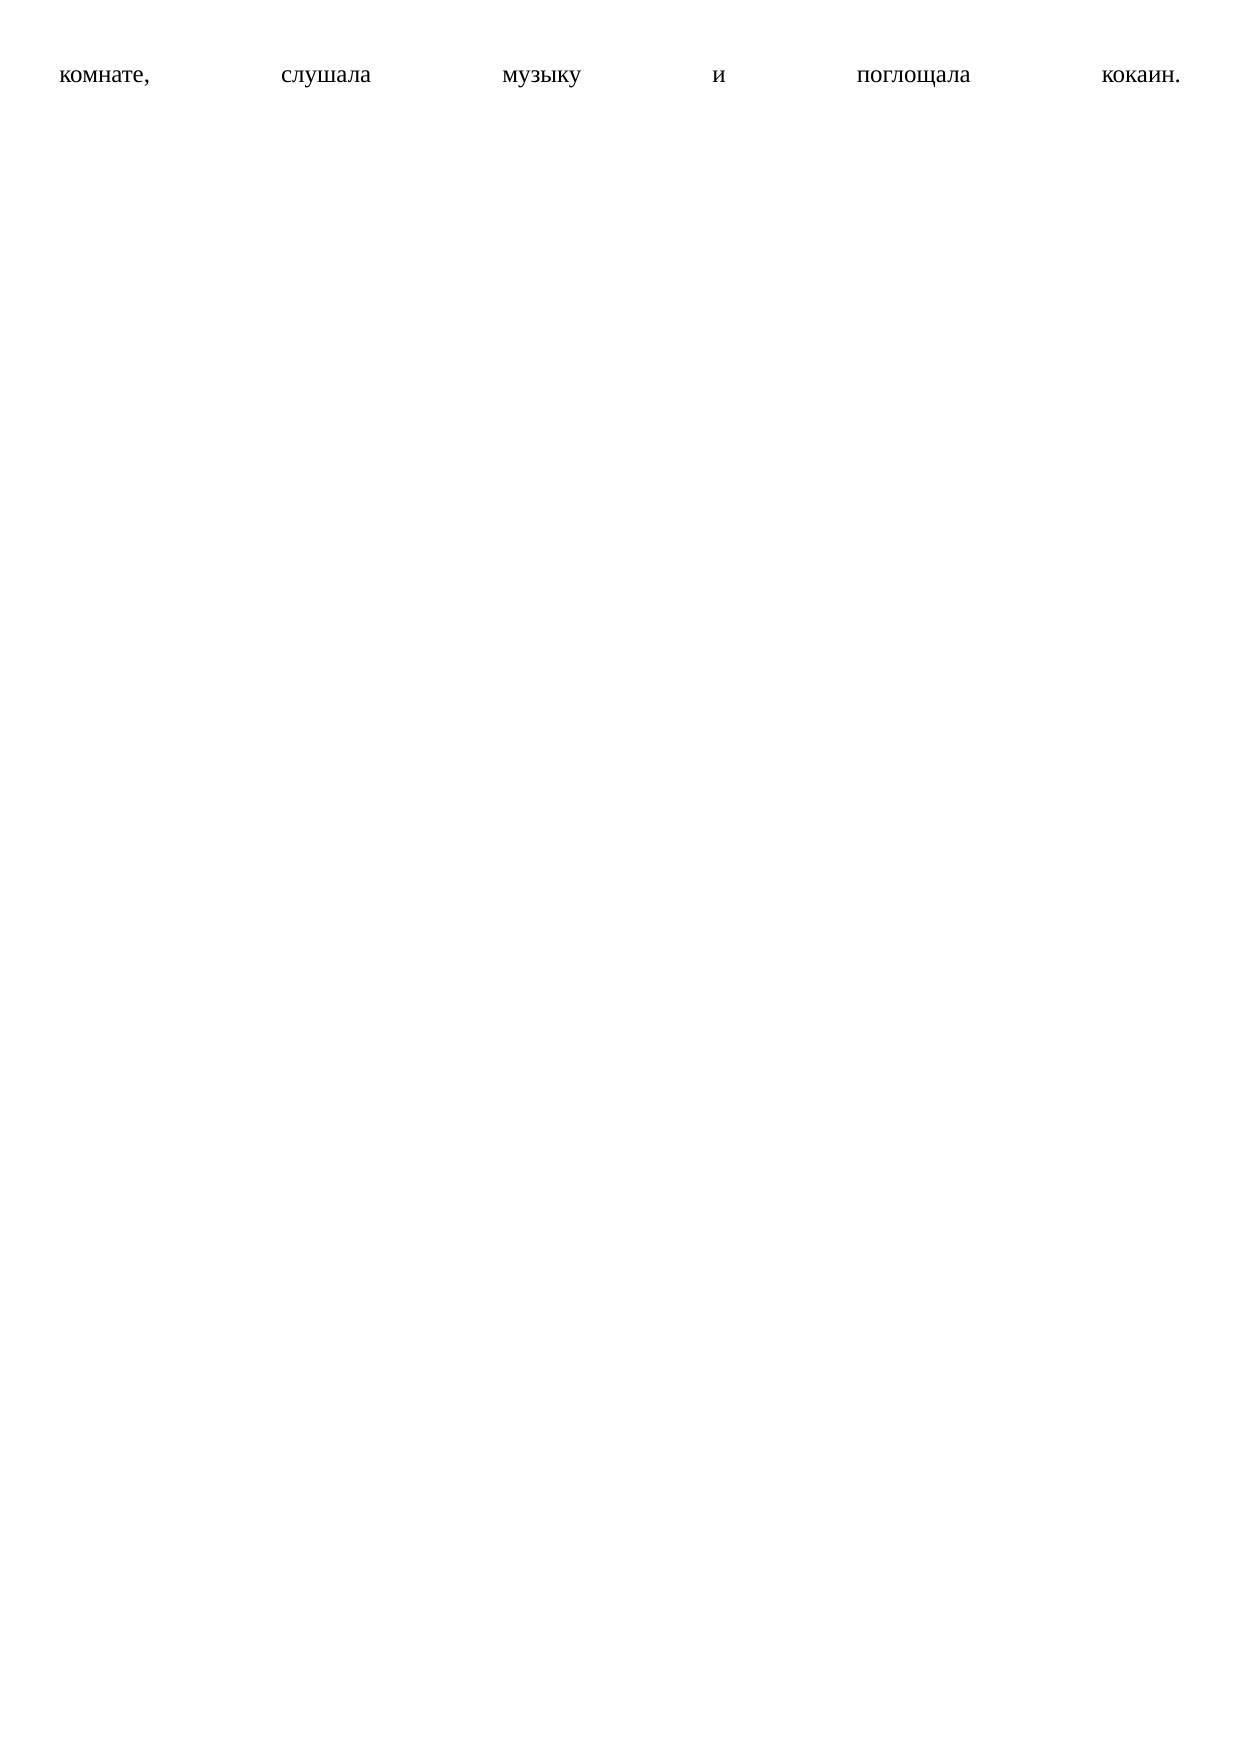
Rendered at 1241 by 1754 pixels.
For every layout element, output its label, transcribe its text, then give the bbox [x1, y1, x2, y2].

text комнате, слушала музыку и поглощала кокаин. [59, 59, 1181, 157]
